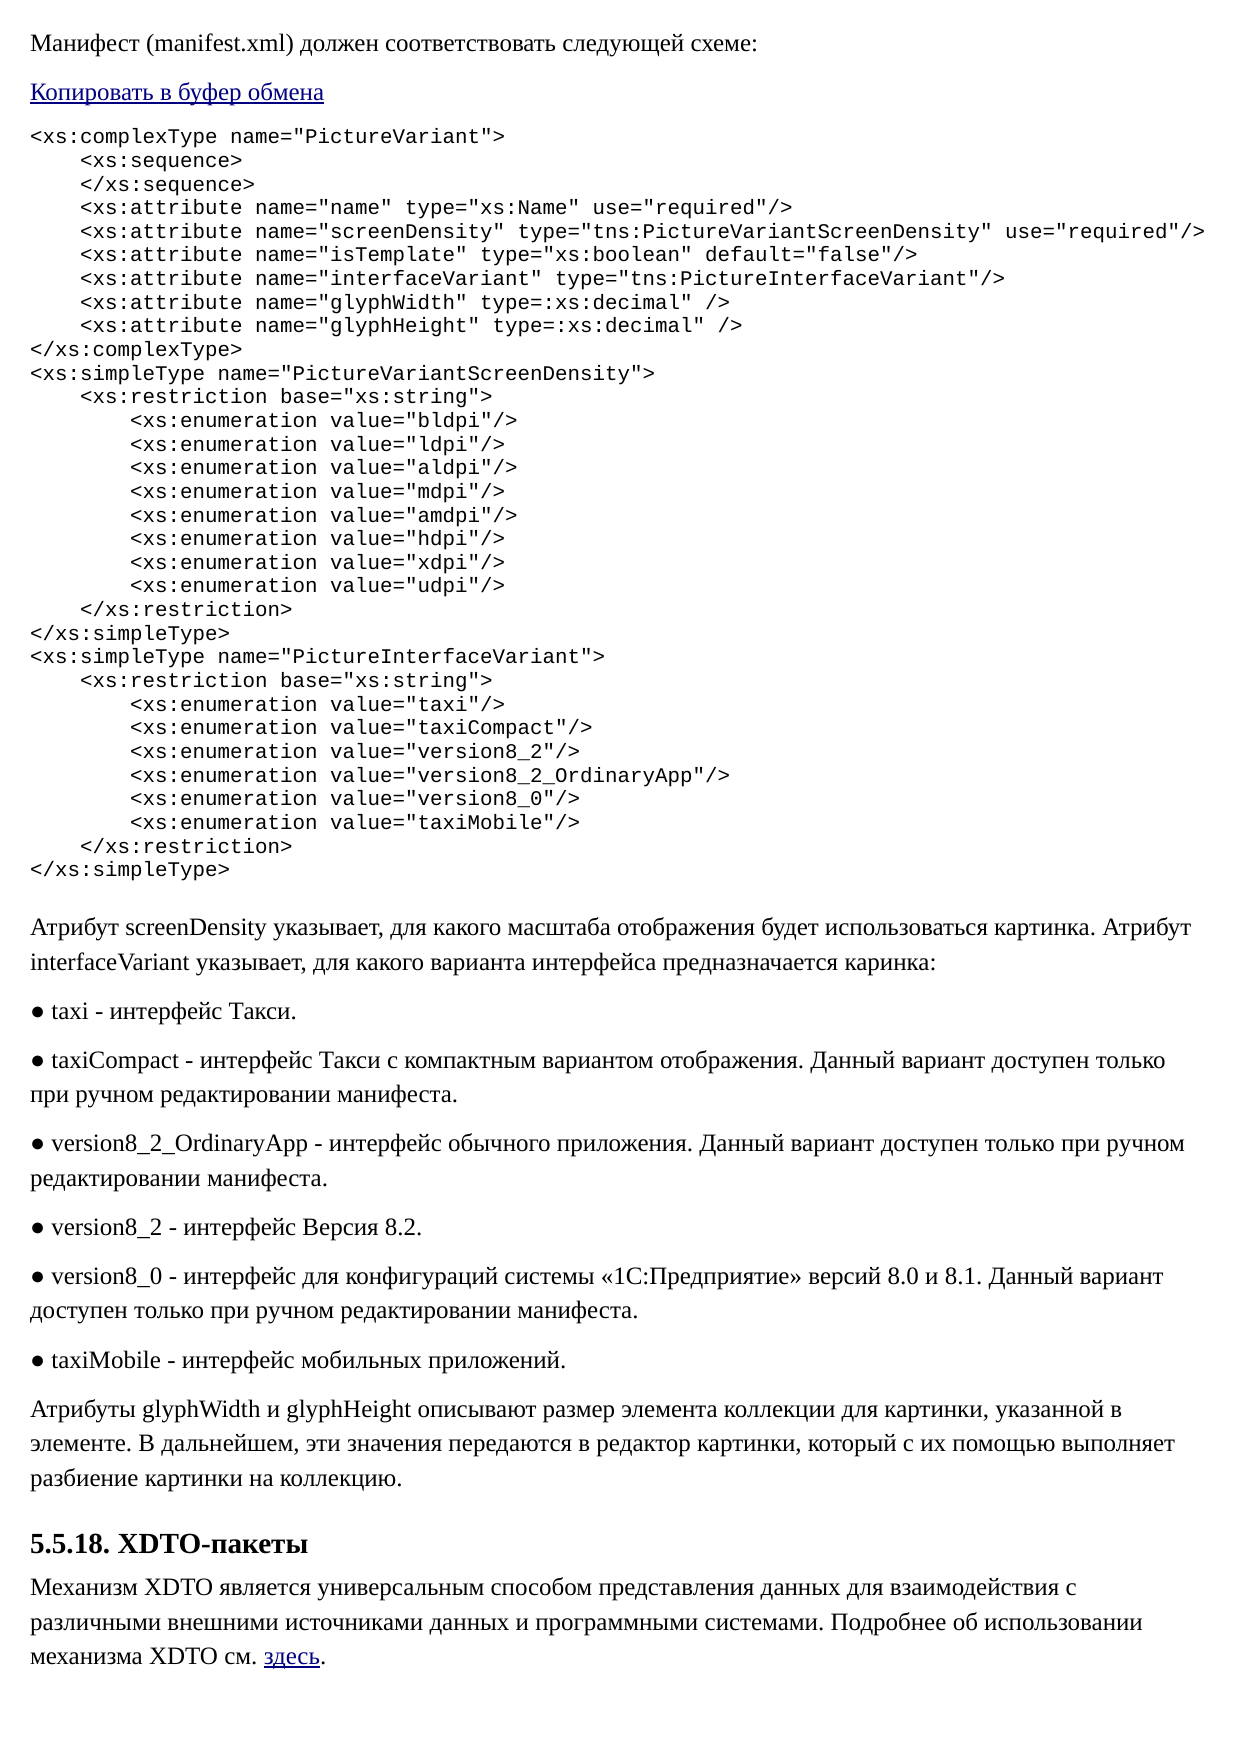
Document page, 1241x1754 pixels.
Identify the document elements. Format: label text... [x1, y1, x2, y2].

text <xs:enumeration value="ldpi"/> [30, 434, 1211, 457]
text <xs:enumeration value="taxi"/> [30, 694, 1211, 717]
text <xs:enumeration value="taxiMobile"/> [30, 812, 1211, 836]
text ● taxiCompact ‑ интерфейс Такси с компактным вариантом отображения. Данный вариант доступен только при ручном редактировании манифеста. [30, 1045, 1211, 1108]
text Манифест (manifest.xml) должен соответствовать следующей схеме: [30, 28, 1211, 57]
text ● taxiMobile ‑ интерфейс мобильных приложений. [30, 1345, 1211, 1373]
text ● taxi ‑ интерфейс Такси. [30, 996, 1211, 1025]
text Атрибут screenDensity указывает, для какого масштаба отображения будет использоваться картинка. Атрибут interfaceVariant указывает, для какого варианта интерфейса предназначается каринка: [30, 912, 1211, 976]
text <xs:enumeration value="version8_0"/> [30, 788, 1211, 812]
text <xs:attribute name="name" type="xs:Name" use="required"/> [30, 197, 1211, 221]
text Атрибуты glyphWidth и glyphHeight описывают размер элемента коллекции для картинки, указанной в элементе. В дальнейшем, эти значения передаются в редактор картинки, который с их помощью выполняет разбиение картинки на коллекцию. [30, 1394, 1211, 1491]
text <xs:simpleType name="PictureInterfaceVariant"> [30, 646, 1211, 670]
text </xs:simpleType> [30, 623, 1211, 646]
text <xs:complexType name="PictureVariant"> [30, 126, 1211, 150]
text <xs:simpleType name="PictureVariantScreenDensity"> [30, 363, 1211, 386]
text </xs:simpleType> [30, 859, 1211, 883]
text <xs:enumeration value="bldpi"/> [30, 410, 1211, 434]
text <xs:restriction base="xs:string"> [30, 670, 1211, 694]
text ● version8_2_OrdinaryApp ‑ интерфейс обычного приложения. Данный вариант доступен только при ручном редактировании манифеста. [30, 1128, 1211, 1192]
text <xs:enumeration value="hdpi"/> [30, 528, 1211, 552]
text <xs:enumeration value="version8_2"/> [30, 741, 1211, 765]
text </xs:sequence> [30, 173, 1211, 197]
text <xs:enumeration value="udpi"/> [30, 576, 1211, 599]
text <xs:enumeration value="mdpi"/> [30, 481, 1211, 504]
text <xs:enumeration value="version8_2_OrdinaryApp"/> [30, 765, 1211, 788]
text <xs:sequence> [30, 150, 1211, 173]
text <xs:attribute name="glyphHeight" type=:xs:decimal" /> [30, 315, 1211, 339]
text <xs:enumeration value="xdpi"/> [30, 552, 1211, 576]
text <xs:attribute name="screenDensity" type="tns:PictureVariantScreenDensity" use="required"/> [30, 221, 1211, 244]
text ● version8_2 ‑ интерфейс Версия 8.2. [30, 1212, 1211, 1241]
text <xs:attribute name="interfaceVariant" type="tns:PictureInterfaceVariant"/> [30, 268, 1211, 292]
text Механизм XDTO является универсальным способом представления данных для взаимодействия с различными внешними источниками данных и программными системами. Подробнее об использовании механизма XDTO см. здесь. [30, 1572, 1211, 1670]
text </xs:complexType> [30, 339, 1211, 363]
text <xs:enumeration value="amdpi"/> [30, 504, 1211, 528]
text </xs:restriction> [30, 836, 1211, 859]
text <xs:enumeration value="taxiCompact"/> [30, 717, 1211, 741]
text Копировать в буфер обмена [30, 77, 1211, 106]
subtitle 5.5.18. XDTO-пакеты [30, 1526, 1211, 1560]
text <xs:restriction base="xs:string"> [30, 386, 1211, 410]
text </xs:restriction> [30, 599, 1211, 623]
text ● version8_0 ‑ интерфейс для конфигураций системы «1С:Предприятие» версий 8.0 и 8.1. Данный вариант доступен только при ручном редактировании манифеста. [30, 1261, 1211, 1324]
text <xs:attribute name="glyphWidth" type=:xs:decimal" /> [30, 292, 1211, 315]
text <xs:enumeration value="aldpi"/> [30, 457, 1211, 481]
text <xs:attribute name="isTemplate" type="xs:boolean" default="false"/> [30, 244, 1211, 268]
